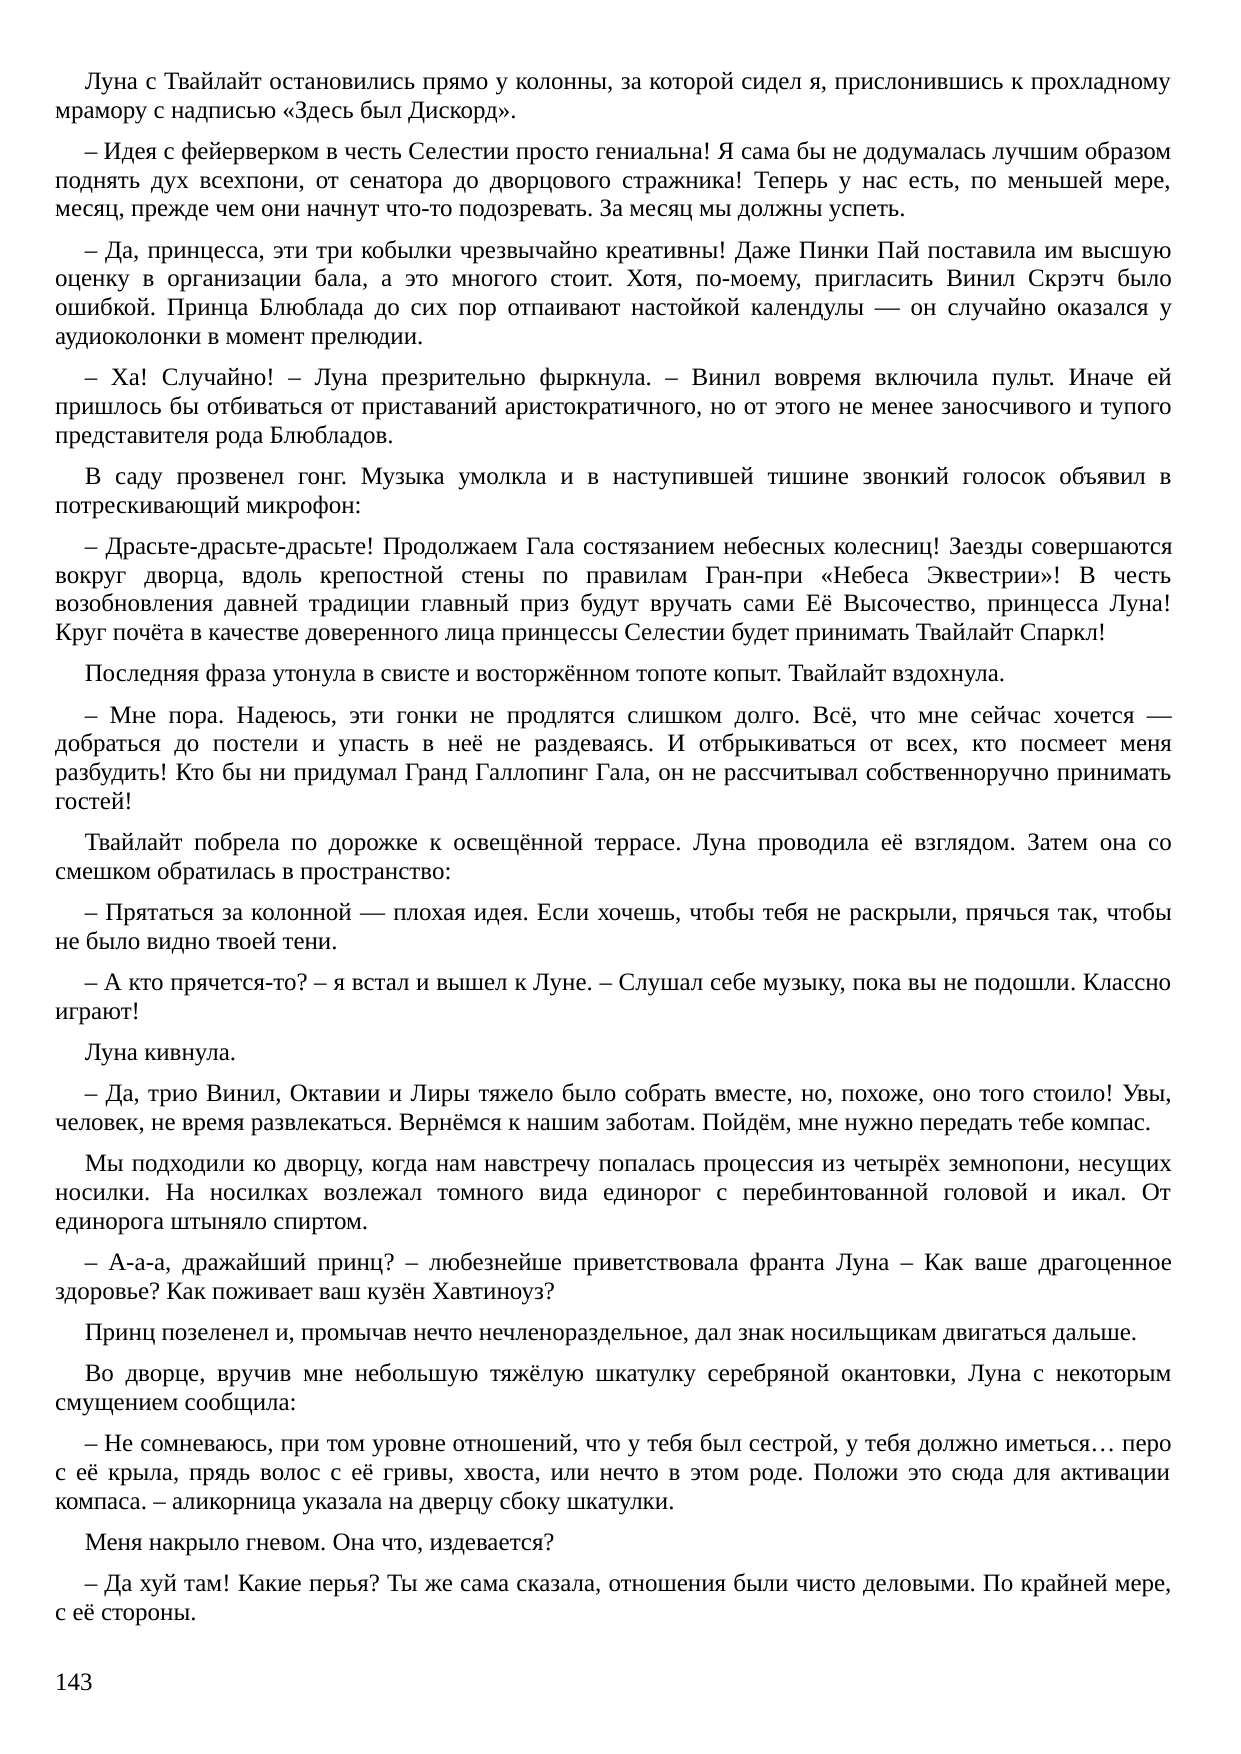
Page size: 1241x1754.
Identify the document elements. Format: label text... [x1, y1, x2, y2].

text Во дворце, вручив мне небольшую тяжёлую шкатулку серебряной окантовки, Луна с некоторым смущением сообщила: [55, 1358, 1173, 1416]
text – Да, трио Винил, Октавии и Лиры тяжело было собрать вместе, но, похоже, оно того стоило! Увы, человек, не время развлекаться. Вернёмся к нашим заботам. Пойдём, мне нужно передать тебе компас. [55, 1078, 1173, 1136]
text – Да хуй там! Какие перья? Ты же сама сказала, отношения были чисто деловыми. По крайней мере, с её стороны. [55, 1568, 1173, 1626]
text – А кто прячется-то? – я встал и вышел к Луне. – Слушал себе музыку, пока вы не подошли. Классно играют! [55, 967, 1173, 1025]
text Последняя фраза утонула в свисте и восторжённом топоте копыт. Твайлайт вздохнула. [55, 658, 1173, 687]
text Мы подходили ко дворцу, когда нам навстречу попалась процессия из четырёх земнопони, несущих носилки. На носилках возлежал томного вида единорог с перебинтованной головой и икал. От единорога штыняло спиртом. [55, 1148, 1173, 1235]
text Луна кивнула. [55, 1037, 1173, 1066]
text – Прятаться за колонной — плохая идея. Если хочешь, чтобы тебя не раскрыли, прячься так, чтобы не было видно твоей тени. [55, 897, 1173, 955]
text – Ха! Случайно! – Луна презрительно фыркнула. – Винил вовремя включила пульт. Иначе ей пришлось бы отбиваться от приставаний аристократичного, но от этого не менее заносчивого и тупого представителя рода Блюбладов. [55, 362, 1173, 448]
text В саду прозвенел гонг. Музыка умолкла и в наступившей тишине звонкий голосок объявил в потрескивающий микрофон: [55, 461, 1173, 518]
text Твайлайт побрела по дорожке к освещённой террасе. Луна проводила её взглядом. Затем она со смешком обратилась в пространство: [55, 827, 1173, 885]
text Меня накрыло гневом. Она что, издевается? [55, 1527, 1173, 1556]
text – Не сомневаюсь, при том уровне отношений, что у тебя был сестрой, у тебя должно иметься… перо с её крыла, прядь волос с её гривы, хвоста, или нечто в этом роде. Положи это сюда для активации компаса. – аликорница указала на дверцу сбоку шкатулки. [55, 1428, 1173, 1515]
text – Идея с фейерверком в честь Селестии просто гениальна! Я сама бы не додумалась лучшим образом поднять дух всехпони, от сенатора до дворцового стражника! Теперь у нас есть, по меньшей мере, месяц, прежде чем они начнут что-то подозревать. За месяц мы должны успеть. [55, 136, 1173, 222]
text – А-а-а, дражайший принц? – любезнейше приветствовала франта Луна – Как ваше драгоценное здоровье? Как поживает ваш кузён Хавтиноуз? [55, 1247, 1173, 1305]
text – Драсьте-драсьте-драсьте! Продолжаем Гала состязанием небесных колесниц! Заезды совершаются вокруг дворца, вдоль крепостной стены по правилам Гран-при «Небеса Эквестрии»! В честь возобновления давней традиции главный приз будут вручать сами Её Высочество, принцесса Луна! Круг почёта в качестве доверенного лица принцессы Селестии будет принимать Твайлайт Спаркл! [55, 531, 1173, 646]
text – Да, принцесса, эти три кобылки чрезвычайно креативны! Даже Пинки Пай поставила им высшую оценку в организации бала, а это многого стоит. Хотя, по-моему, пригласить Винил Скрэтч было ошибкой. Принца Блюблада до сих пор отпаивают настойкой календулы — он случайно оказался у аудиоколонки в момент прелюдии. [55, 235, 1173, 350]
text Принц позеленел и, промычав нечто нечленораздельное, дал знак носильщикам двигаться дальше. [55, 1317, 1173, 1346]
text Луна с Твайлайт остановились прямо у колонны, за которой сидел я, прислонившись к прохладному мрамору с надписью «Здесь был Дискорд». [55, 66, 1173, 123]
text – Мне пора. Надеюсь, эти гонки не продлятся слишком долго. Всё, что мне сейчас хочется — добраться до постели и упасть в неё не раздеваясь. И отбрыкиваться от всех, кто посмеет меня разбудить! Кто бы ни придумал Гранд Галлопинг Гала, он не рассчитывал собственноручно принимать гостей! [55, 700, 1173, 815]
